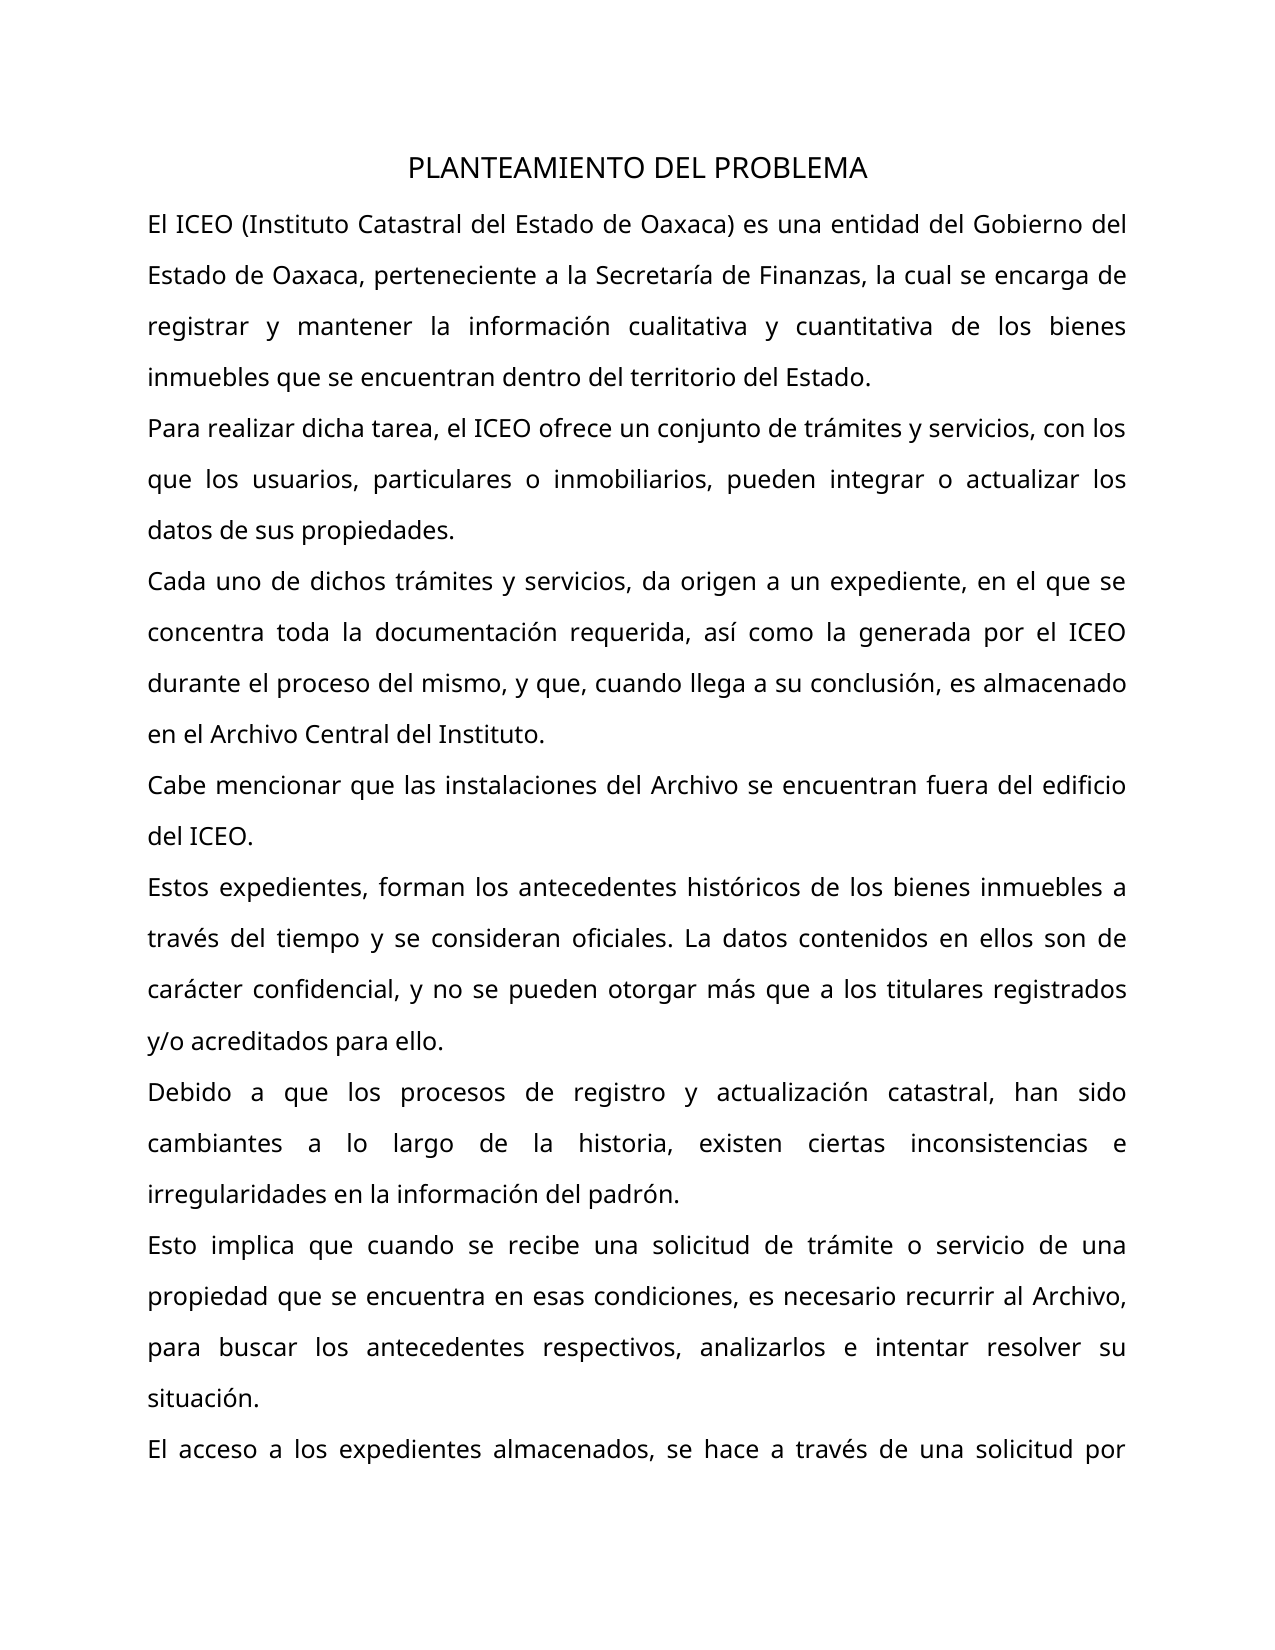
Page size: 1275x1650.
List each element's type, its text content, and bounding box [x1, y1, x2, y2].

text El ICEO (Instituto Catastral del Estado de Oaxaca) es una entidad del Gobierno del Estado de Oaxaca, perteneciente a la Secretaría de Finanzas, la cual se encarga de registrar y mantener la información cualitativa y cuantitativa de los bienes inmuebles que se encuentran dentro del territorio del Estado. [147, 206, 1128, 394]
text Estos expedientes, forman los antecedentes históricos de los bienes inmuebles a través del tiempo y se consideran oficiales. La datos contenidos en ellos son de carácter confidencial, y no se pueden otorgar más que a los titulares registrados y/o acreditados para ello. [147, 870, 1128, 1057]
text PLANTEAMIENTO DEL PROBLEMA [147, 147, 1128, 187]
text Cada uno de dichos trámites y servicios, da origen a un expediente, en el que se concentra toda la documentación requerida, así como la generada por el ICEO durante el proceso del mismo, y que, cuando llega a su conclusión, es almacenado en el Archivo Central del Instituto. [147, 564, 1128, 751]
text Esto implica que cuando se recibe una solicitud de trámite o servicio de una propiedad que se encuentra en esas condiciones, es necesario recurrir al Archivo, para buscar los antecedentes respectivos, analizarlos e intentar resolver su situación. [147, 1227, 1128, 1414]
text Cabe mencionar que las instalaciones del Archivo se encuentran fuera del edificio del ICEO. [147, 768, 1128, 853]
text Debido a que los procesos de registro y actualización catastral, han sido cambiantes a lo largo de la historia, existen ciertas inconsistencias e irregularidades en la información del padrón. [147, 1074, 1128, 1210]
text Para realizar dicha tarea, el ICEO ofrece un conjunto de trámites y servicios, con los que los usuarios, particulares o inmobiliarios, pueden integrar o actualizar los datos de sus propiedades. [147, 411, 1128, 547]
text El acceso a los expedientes almacenados, se hace a través de una solicitud por [147, 1431, 1128, 1466]
